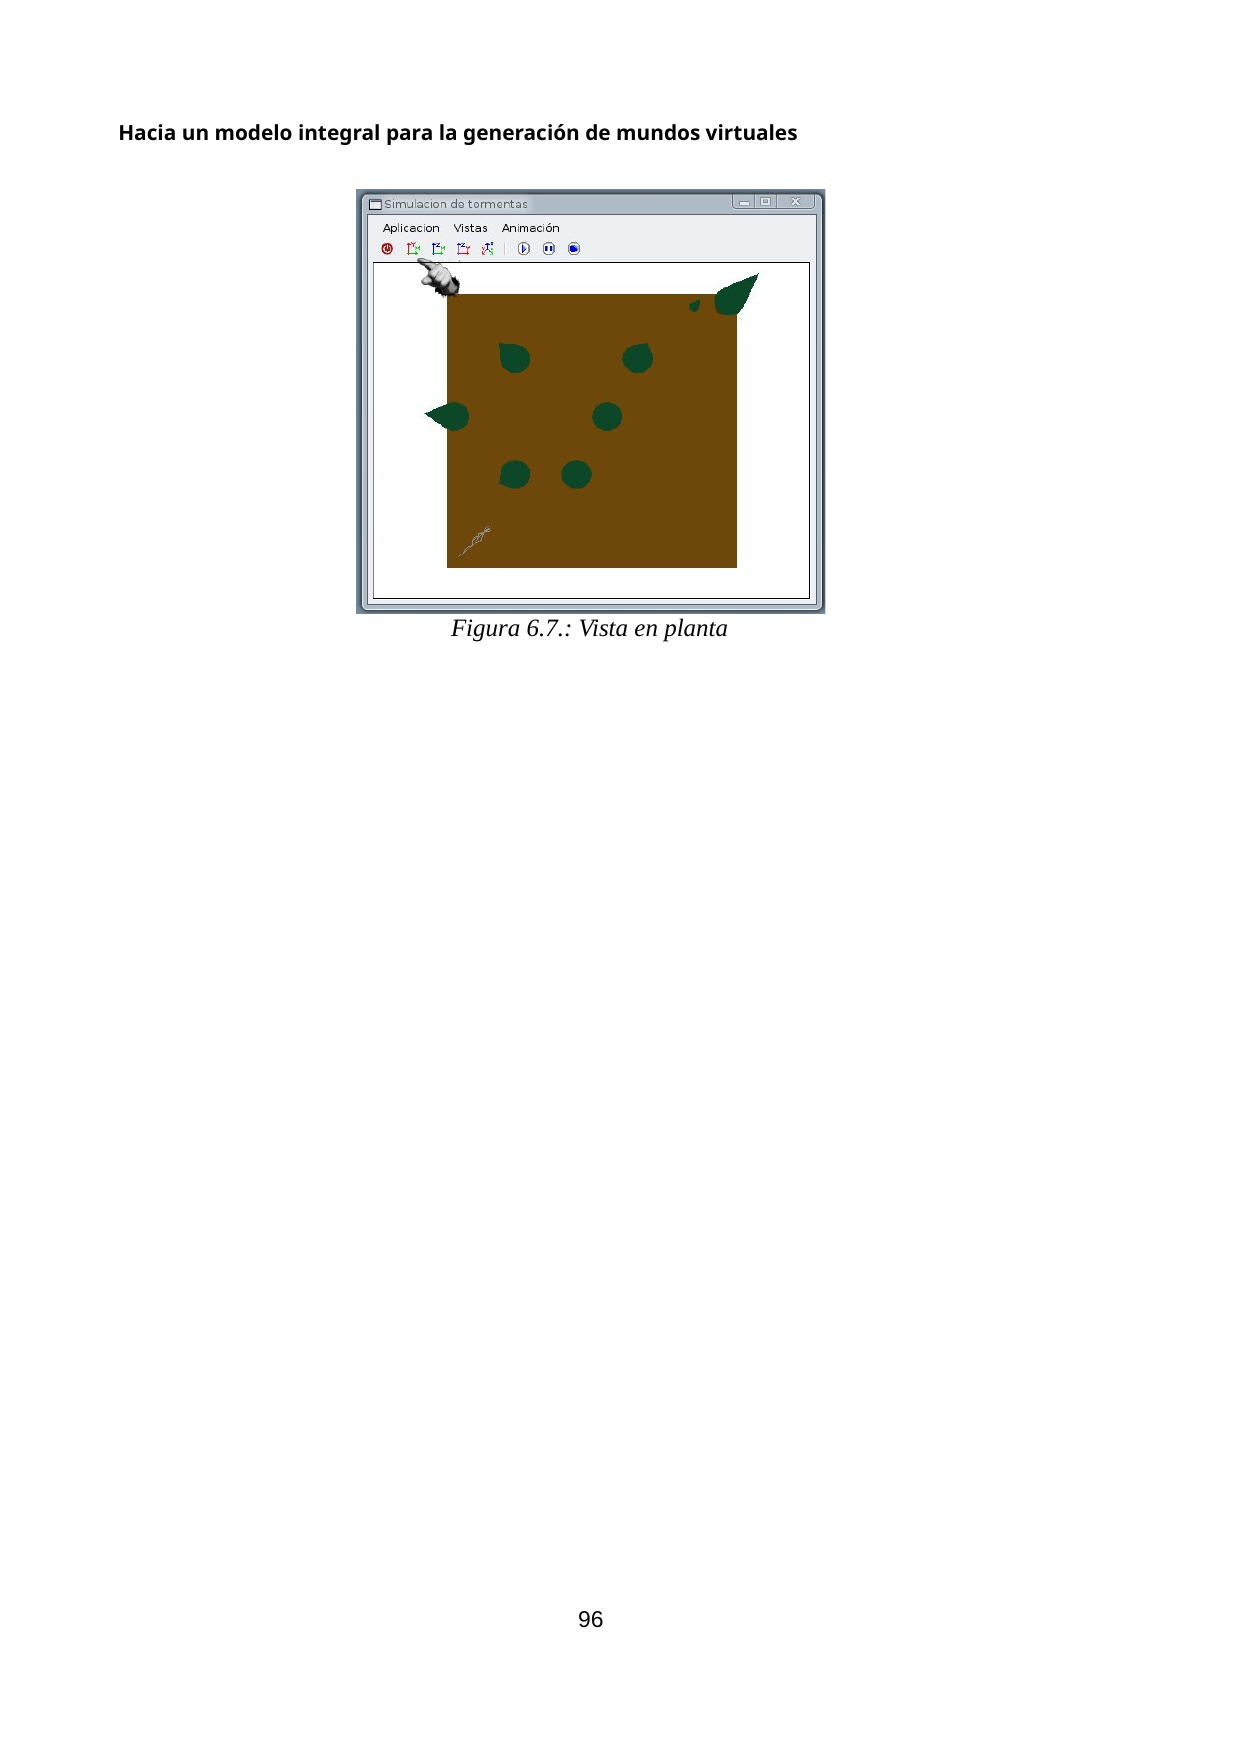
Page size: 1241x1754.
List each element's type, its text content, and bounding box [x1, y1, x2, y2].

text Figura 6.7.: Vista en planta [356, 614, 825, 642]
picture [356, 189, 826, 614]
